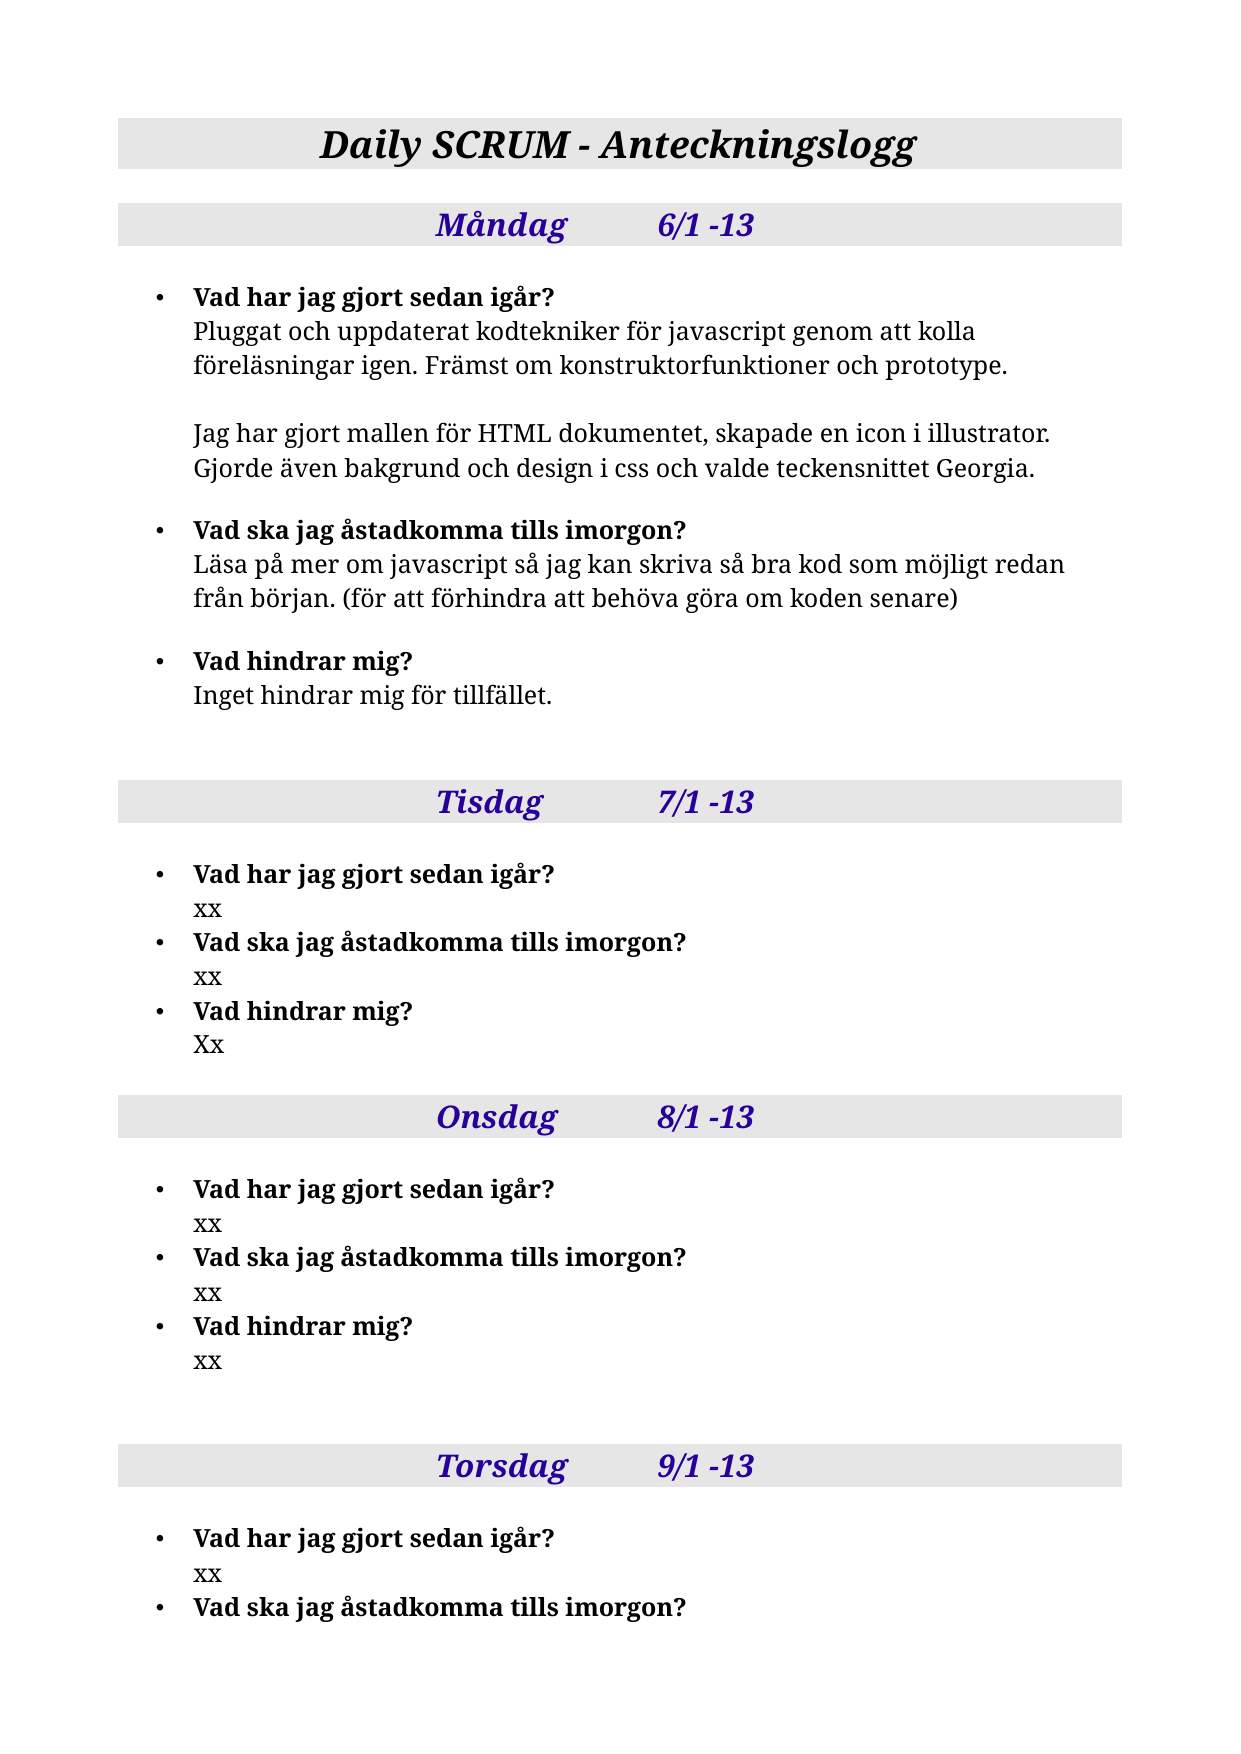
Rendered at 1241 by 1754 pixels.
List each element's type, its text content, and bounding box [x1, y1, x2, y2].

list Gjorde även bakgrund och design i css och valde teckensnittet Georgia. [156, 450, 1122, 484]
text Onsdag 8/1 -13 [118, 1095, 1122, 1138]
text Måndag 6/1 -13 [118, 203, 1122, 246]
text Torsdag 9/1 -13 [118, 1444, 1122, 1487]
list Inget hindrar mig för tillfället. [156, 678, 1122, 712]
text Tisdag 7/1 -13 [118, 780, 1122, 823]
list xx [156, 1555, 1122, 1589]
list Xx [156, 1027, 1122, 1061]
list Jag har gjort mallen för HTML dokumentet, skapade en icon i illustrator. [156, 416, 1122, 450]
list Vad hindrar mig? [156, 1308, 1122, 1342]
list Vad har jag gjort sedan igår? [156, 280, 1122, 314]
list Vad ska jag åstadkomma tills imorgon? xx [156, 1240, 1122, 1308]
list xx [156, 1342, 1122, 1376]
list Vad hindrar mig? [156, 644, 1122, 678]
list Pluggat och uppdaterat kodtekniker för javascript genom att kolla föreläsningar igen. Främst om konstruktorfunktioner och prototype. [156, 314, 1122, 382]
list Vad ska jag åstadkomma tills imorgon? Läsa på mer om javascript så jag kan skriva så bra kod som möjligt redan från början. (för att förhindra att behöva göra om koden senare) [156, 513, 1122, 615]
list Vad har jag gjort sedan igår? [156, 1521, 1122, 1555]
list xx [156, 891, 1122, 925]
list Vad ska jag åstadkomma tills imorgon? xx [156, 1589, 1122, 1623]
list Vad hindrar mig? [156, 993, 1122, 1027]
list xx [156, 1206, 1122, 1240]
list Vad ska jag åstadkomma tills imorgon? xx [156, 925, 1122, 993]
list Vad har jag gjort sedan igår? [156, 1172, 1122, 1206]
text Daily SCRUM - Anteckningslogg [118, 118, 1122, 169]
list Vad har jag gjort sedan igår? [156, 857, 1122, 891]
